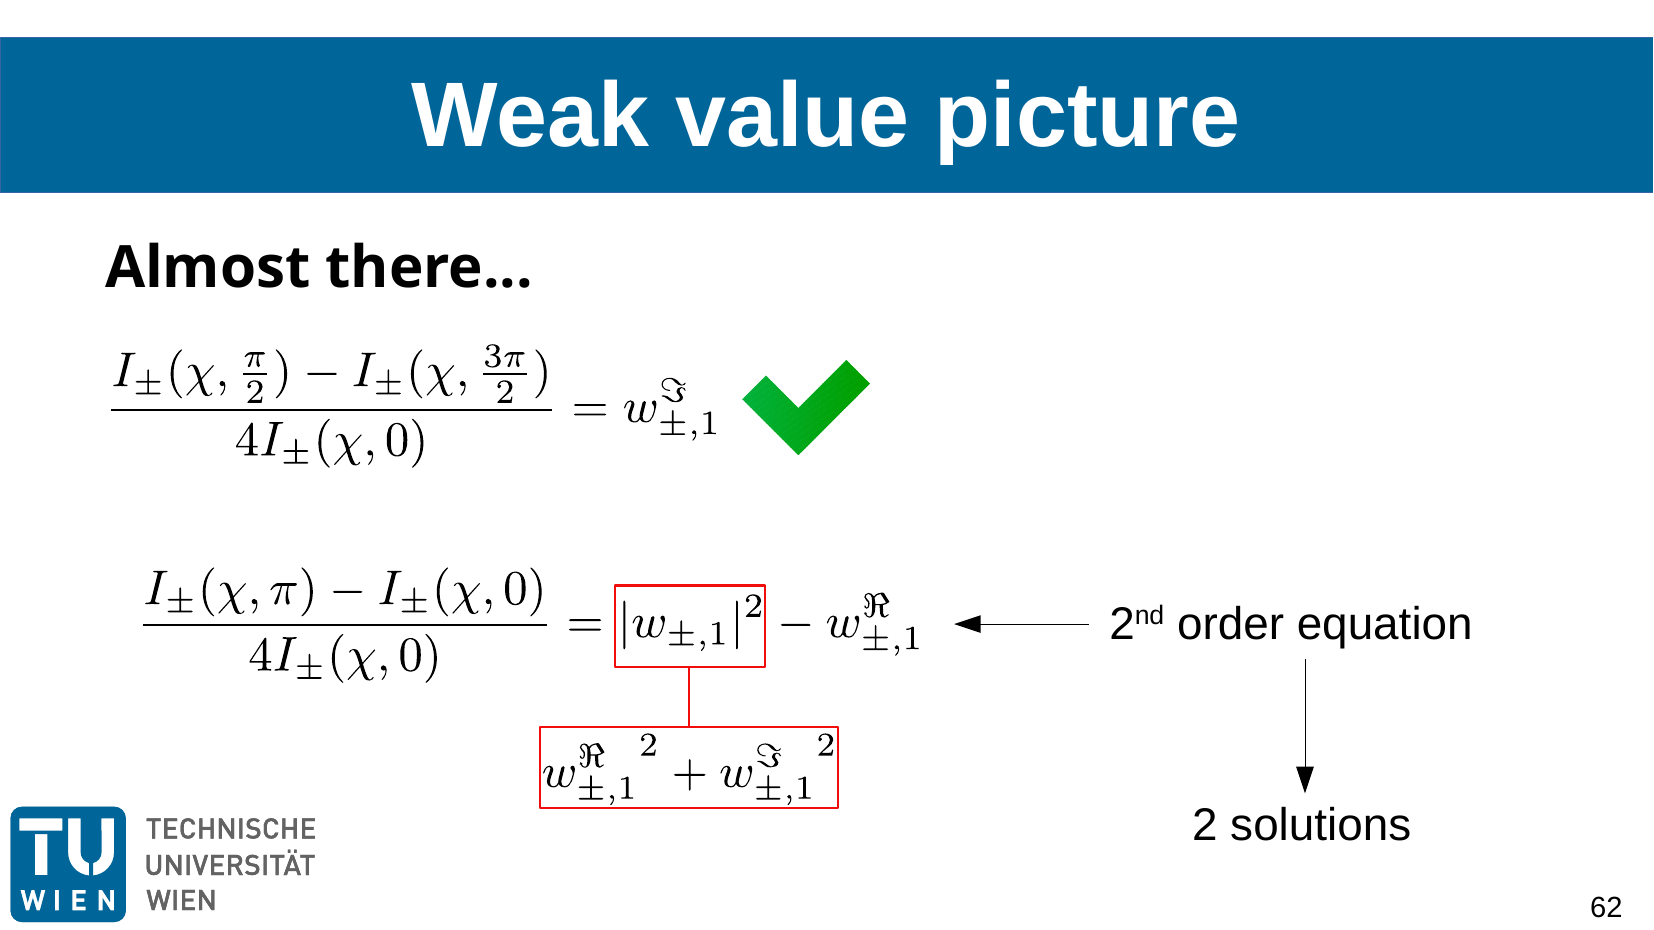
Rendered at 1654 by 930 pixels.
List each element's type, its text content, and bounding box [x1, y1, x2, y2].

list Almost there... [105, 225, 1593, 316]
picture [105, 338, 726, 471]
title Weak value picture [0, 37, 1653, 193]
picture [541, 728, 837, 807]
picture [742, 359, 871, 456]
text_box 2nd order equation [1094, 590, 1501, 659]
picture [125, 559, 924, 689]
text_box 2 solutions [1177, 791, 1433, 858]
picture [616, 587, 764, 666]
